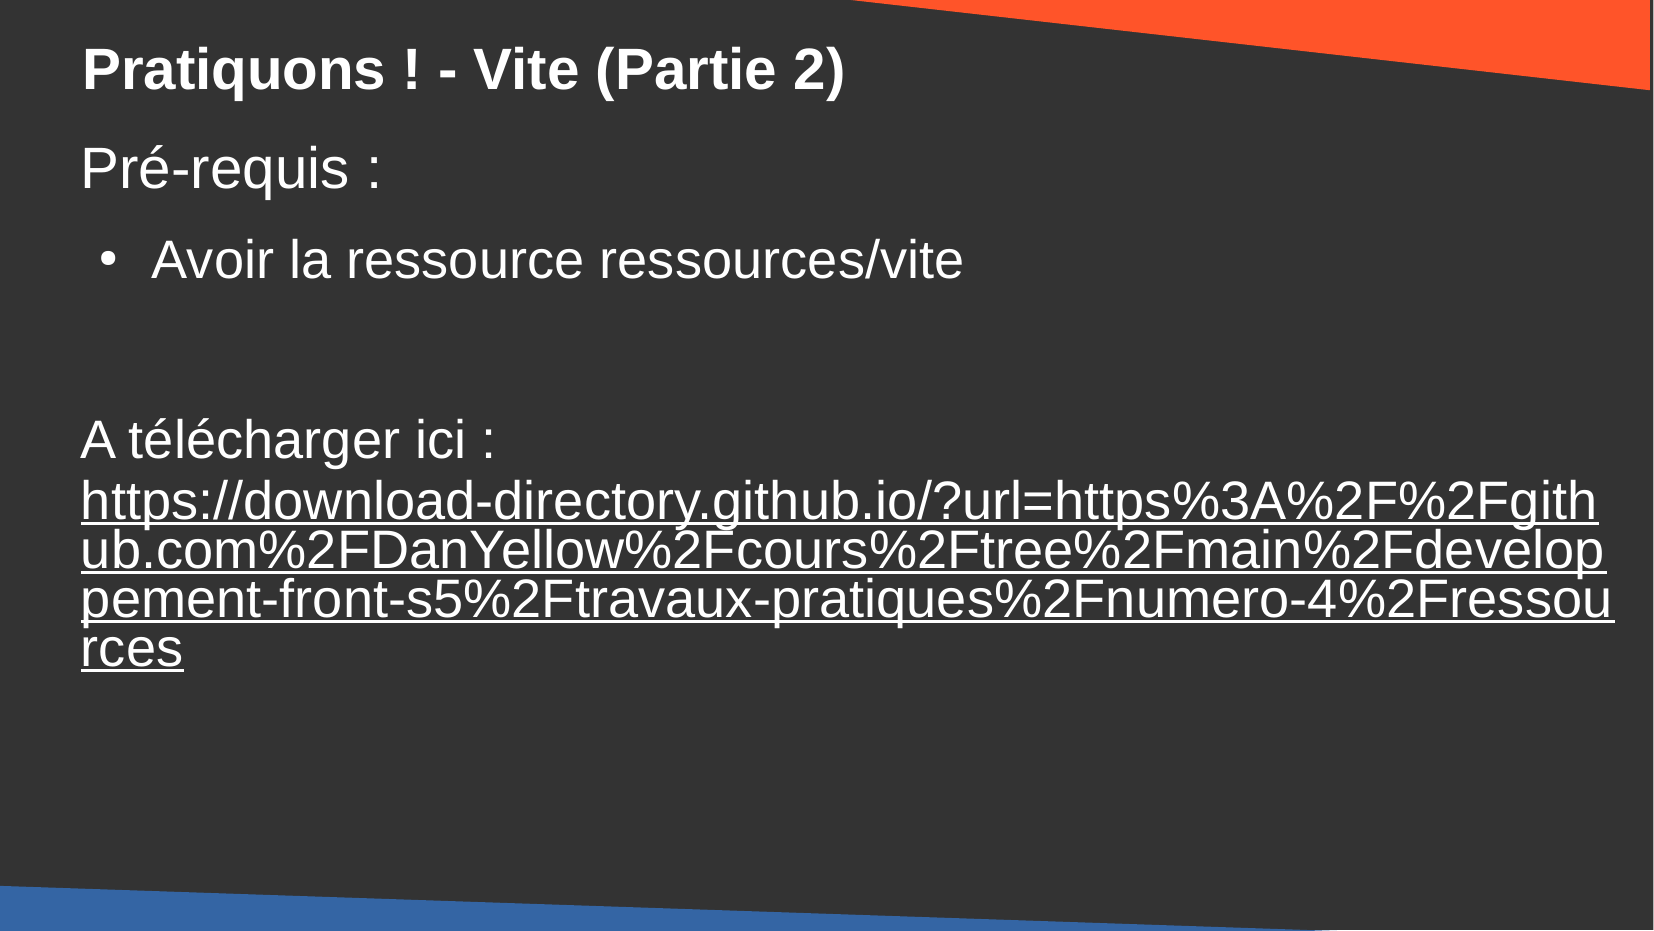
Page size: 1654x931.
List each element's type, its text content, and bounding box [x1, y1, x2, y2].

title Pratiquons ! - Vite (Partie 2) [82, 37, 1571, 114]
text_box [0, 885, 1337, 931]
list Pré-requis : Avoir la ressource ressources/vite A télécharger ici : https://download-directory.github.io/?url=https%3A%2F%2Fgithub.com%2FDanYellow%2Fcours%2Ftree%2Fmain%2Fdeveloppement-front-s5%2Ftravaux-pratiques%2Fnumero-4%2Fressources [80, 135, 1620, 721]
text_box [850, 0, 1650, 91]
